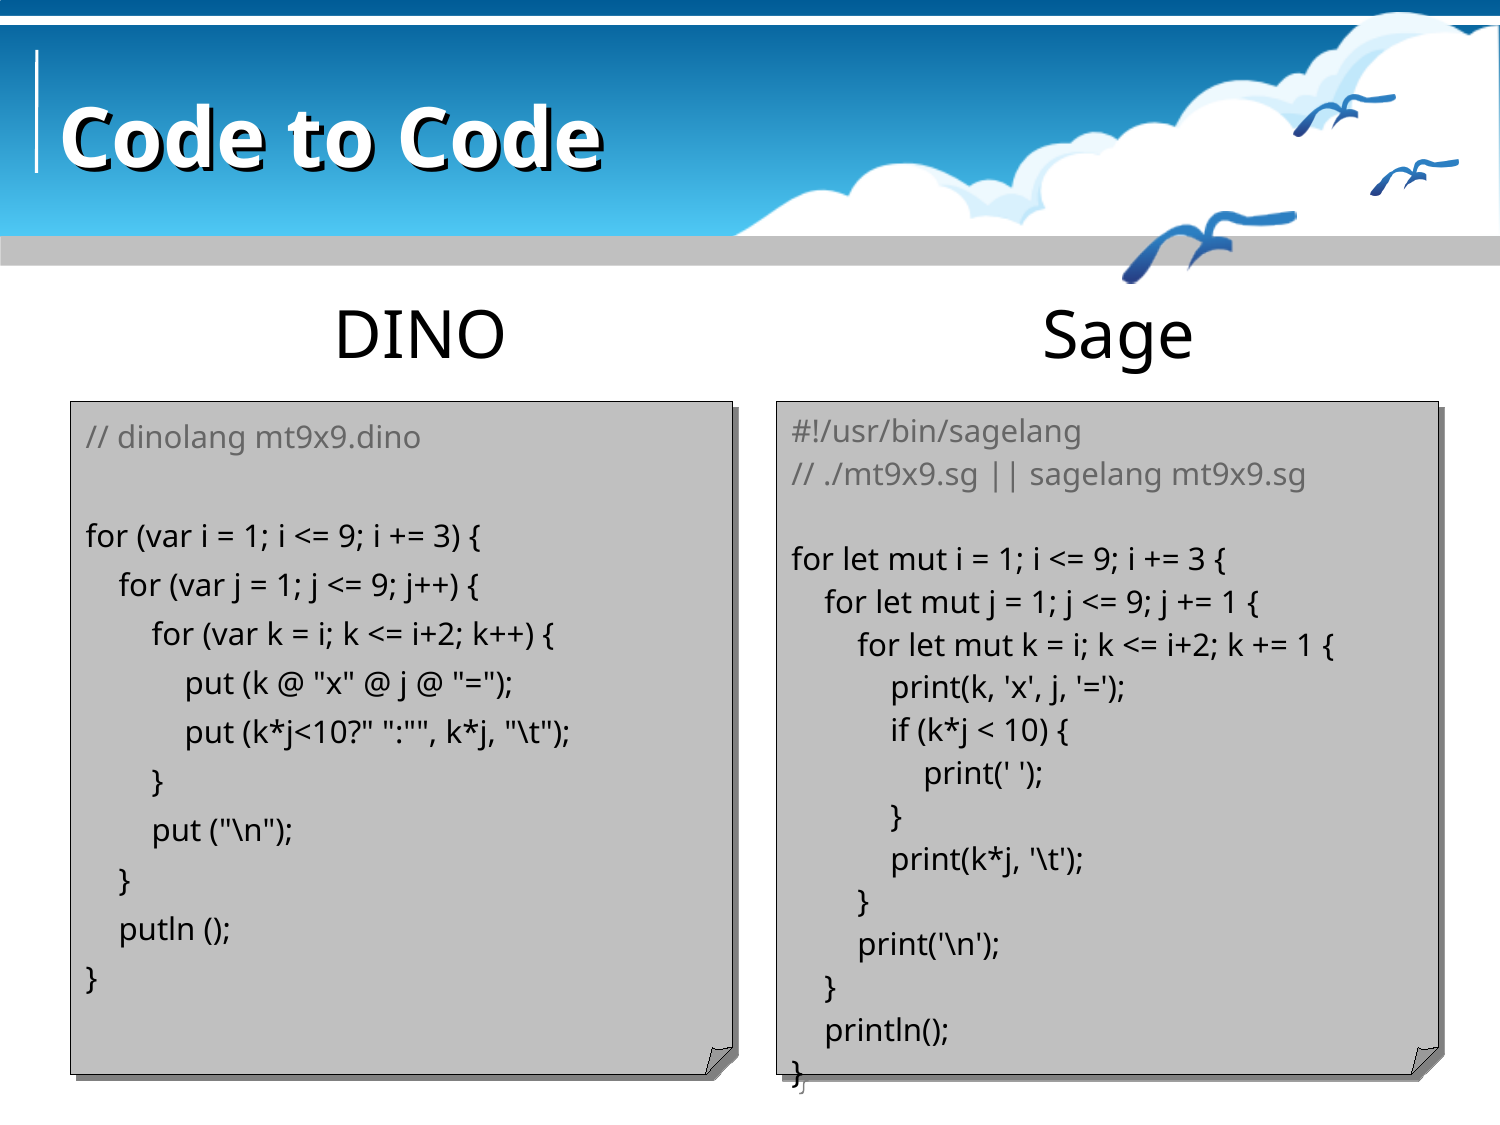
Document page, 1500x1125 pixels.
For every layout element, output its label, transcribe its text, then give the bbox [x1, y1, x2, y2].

text_box // dinolang mt9x9.dino for (var i = 1; i <= 9; i += 3) { for (var j = 1; j <= 9; j++) { for (var k = i; k <= i+2; k++) { put (k @ "x" @ j @ "="); put (k*j<10?" ":"", k*j, "\t"); } put ("\n"); } putln (); } [70, 401, 733, 1075]
text_box DINO [318, 283, 550, 388]
title Code to Code [59, 86, 1465, 186]
picture [730, 12, 1500, 284]
text_box #!/usr/bin/sagelang // ./mt9x9.sg || sagelang mt9x9.sg for let mut i = 1; i <= 9; i += 3 { for let mut j = 1; j <= 9; j += 1 { for let mut k = i; k <= i+2; k += 1 { print(k, 'x', j, '='); if (k*j < 10) { print(' '); } print(k*j, '\t'); } print('\n'); } println(); } [776, 401, 1439, 1075]
text_box Sage [1027, 283, 1229, 388]
